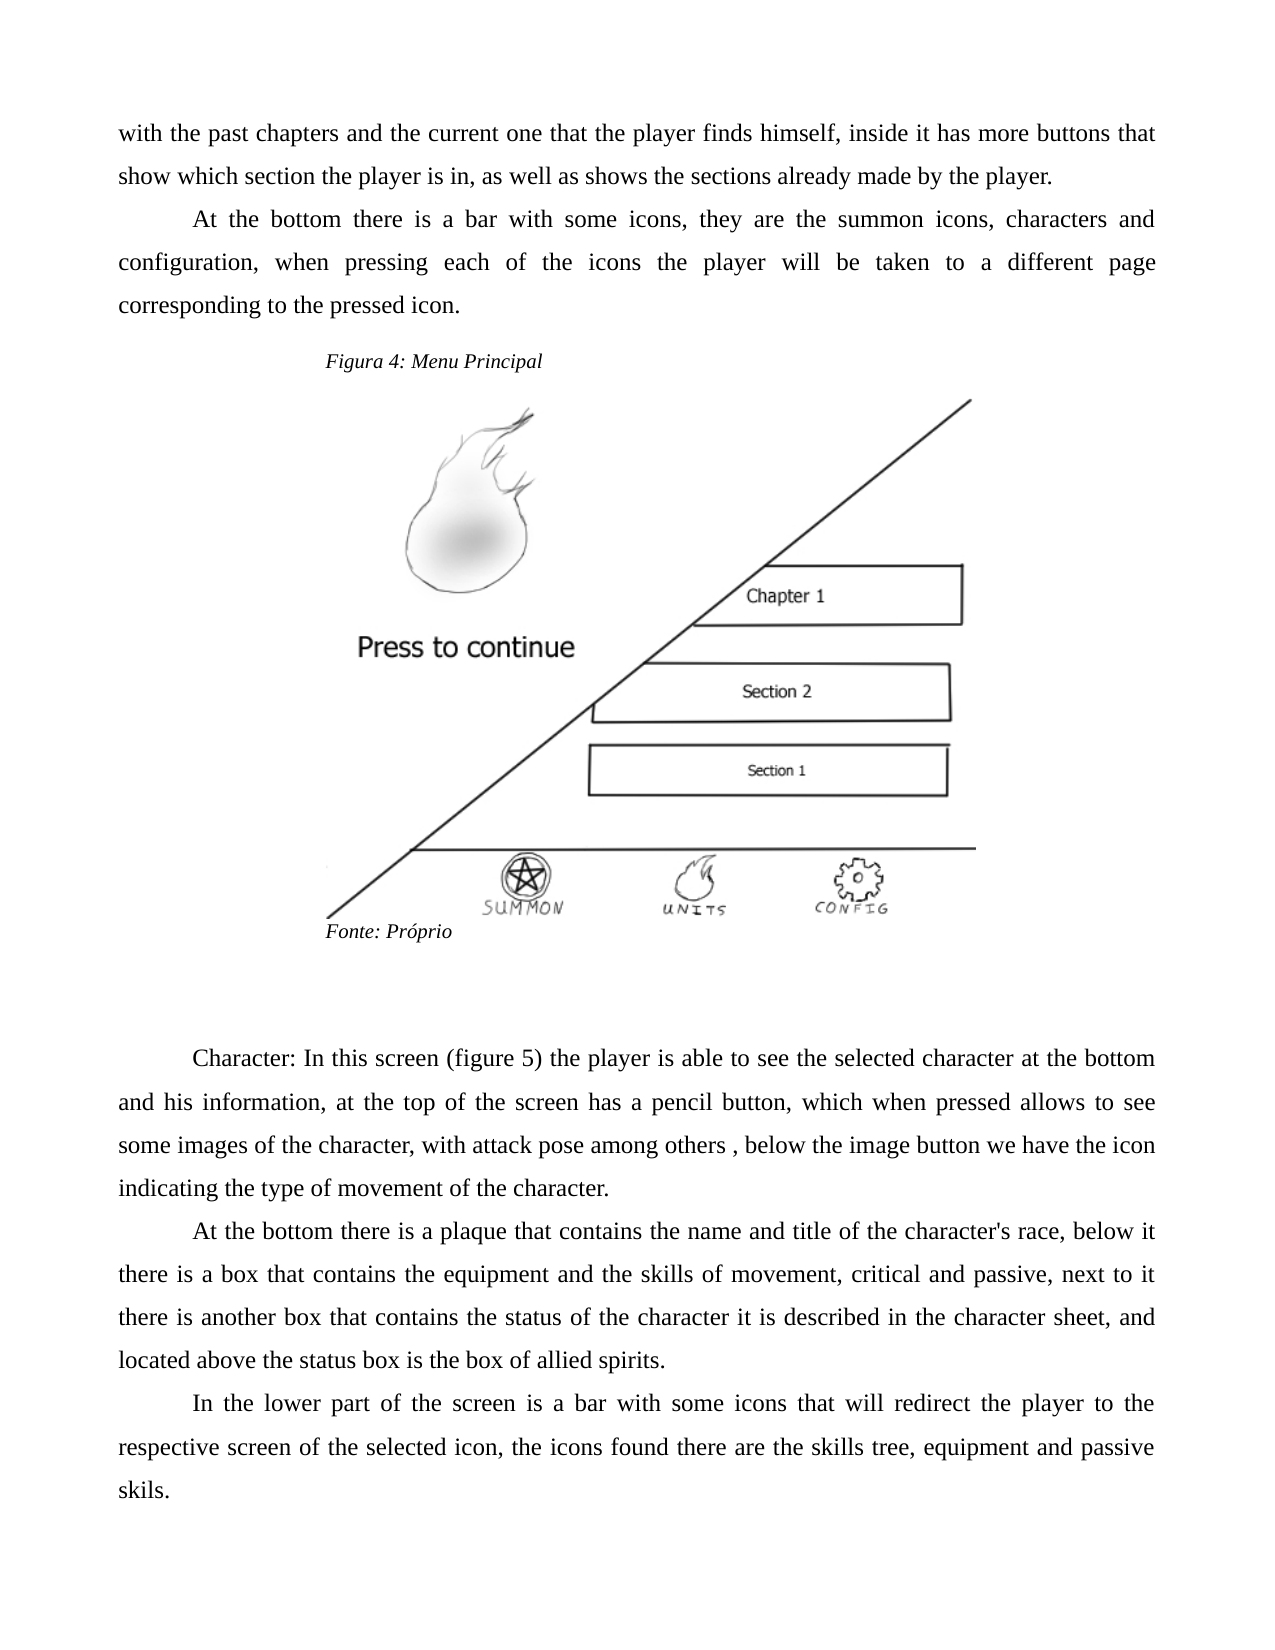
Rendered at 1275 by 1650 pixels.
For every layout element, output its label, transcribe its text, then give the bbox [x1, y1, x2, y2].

text At the bottom there is a bar with some icons, they are the summon icons, characters and configuration, when pressing each of the icons the player will be taken to a different page corresponding to the pressed icon. [118, 204, 1157, 319]
text Character: In this screen (figure 5) the player is able to see the selected character at the bottom and his information, at the top of the screen has a pencil button, which when pressed allows to see some images of the character, with attack pose among others , below the image button we have the icon indicating the type of movement of the character. [118, 1043, 1157, 1202]
text In the lower part of the screen is a bar with some icons that will redirect the player to the respective screen of the selected icon, the icons found there are the skills tree, equipment and passive skils. [118, 1388, 1157, 1503]
text At the bottom there is a plaque that contains the name and title of the character's race, below it there is a box that contains the equipment and the skills of movement, critical and passive, next to it there is another box that contains the status of the character it is described in the character sheet, and located above the status box is the box of allied spirits. [118, 1216, 1157, 1374]
text with the past chapters and the current one that the player finds himself, inside it has more buttons that show which section the player is in, as well as shows the sections already made by the player. [118, 118, 1157, 190]
text Fonte: Próprio [325, 919, 976, 943]
text Figura 4: Menu Principal [325, 349, 976, 373]
picture [325, 398, 976, 919]
